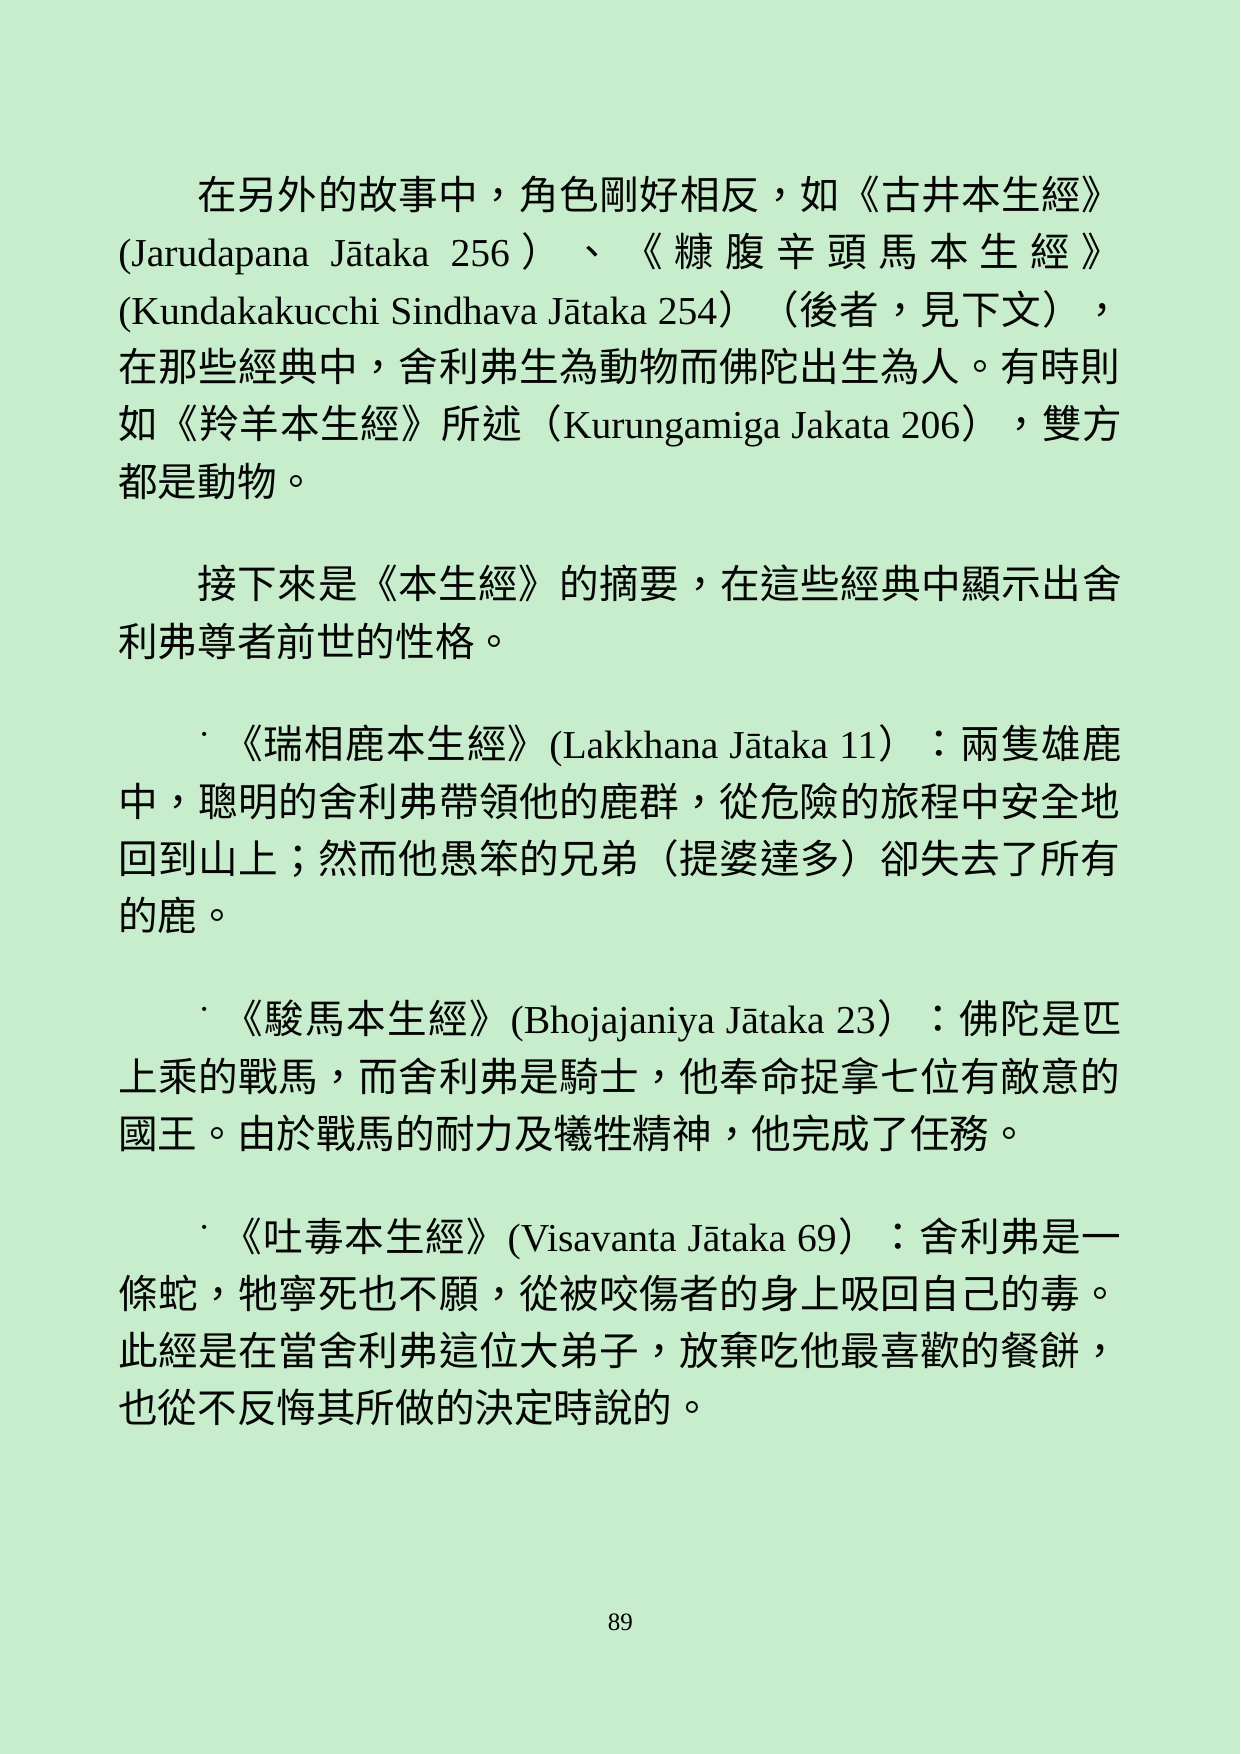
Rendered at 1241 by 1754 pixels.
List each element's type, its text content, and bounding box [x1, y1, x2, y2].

text 在另外的故事中，角色剛好相反，如《古井本生經》(Jarudapana Jātaka 256）、《糠腹辛頭馬本生經》(Kundakakucchi Sindhava Jātaka 254）（後者，見下文），在那些經典中，舍利弗生為動物而佛陀出生為人。有時則如《羚羊本生經》所述（Kurungamiga Jakata 206），雙方都是動物。 [118, 164, 1122, 507]
text ˙ 《瑞相鹿本生經》(Lakkhana Jātaka 11）：兩隻雄鹿中，聰明的舍利弗帶領他的鹿群，從危險的旅程中安全地回到山上；然而他愚笨的兄弟（提婆達多）卻失去了所有的鹿。 [118, 713, 1122, 942]
text ˙ 《駿馬本生經》(Bhojajaniya Jātaka 23）：佛陀是匹上乘的戰馬，而舍利弗是騎士，他奉命捉拿七位有敵意的國王。由於戰馬的耐力及犧牲精神，他完成了任務。 [118, 988, 1122, 1159]
text 接下來是《本生經》的摘要，在這些經典中顯示出舍利弗尊者前世的性格。 [118, 553, 1122, 667]
text ˙ 《吐毒本生經》(Visavanta Jātaka 69）：舍利弗是一條蛇，牠寧死也不願，從被咬傷者的身上吸回自己的毒。此經是在當舍利弗這位大弟子，放棄吃他最喜歡的餐餅，也從不反悔其所做的決定時說的。 [118, 1205, 1122, 1434]
